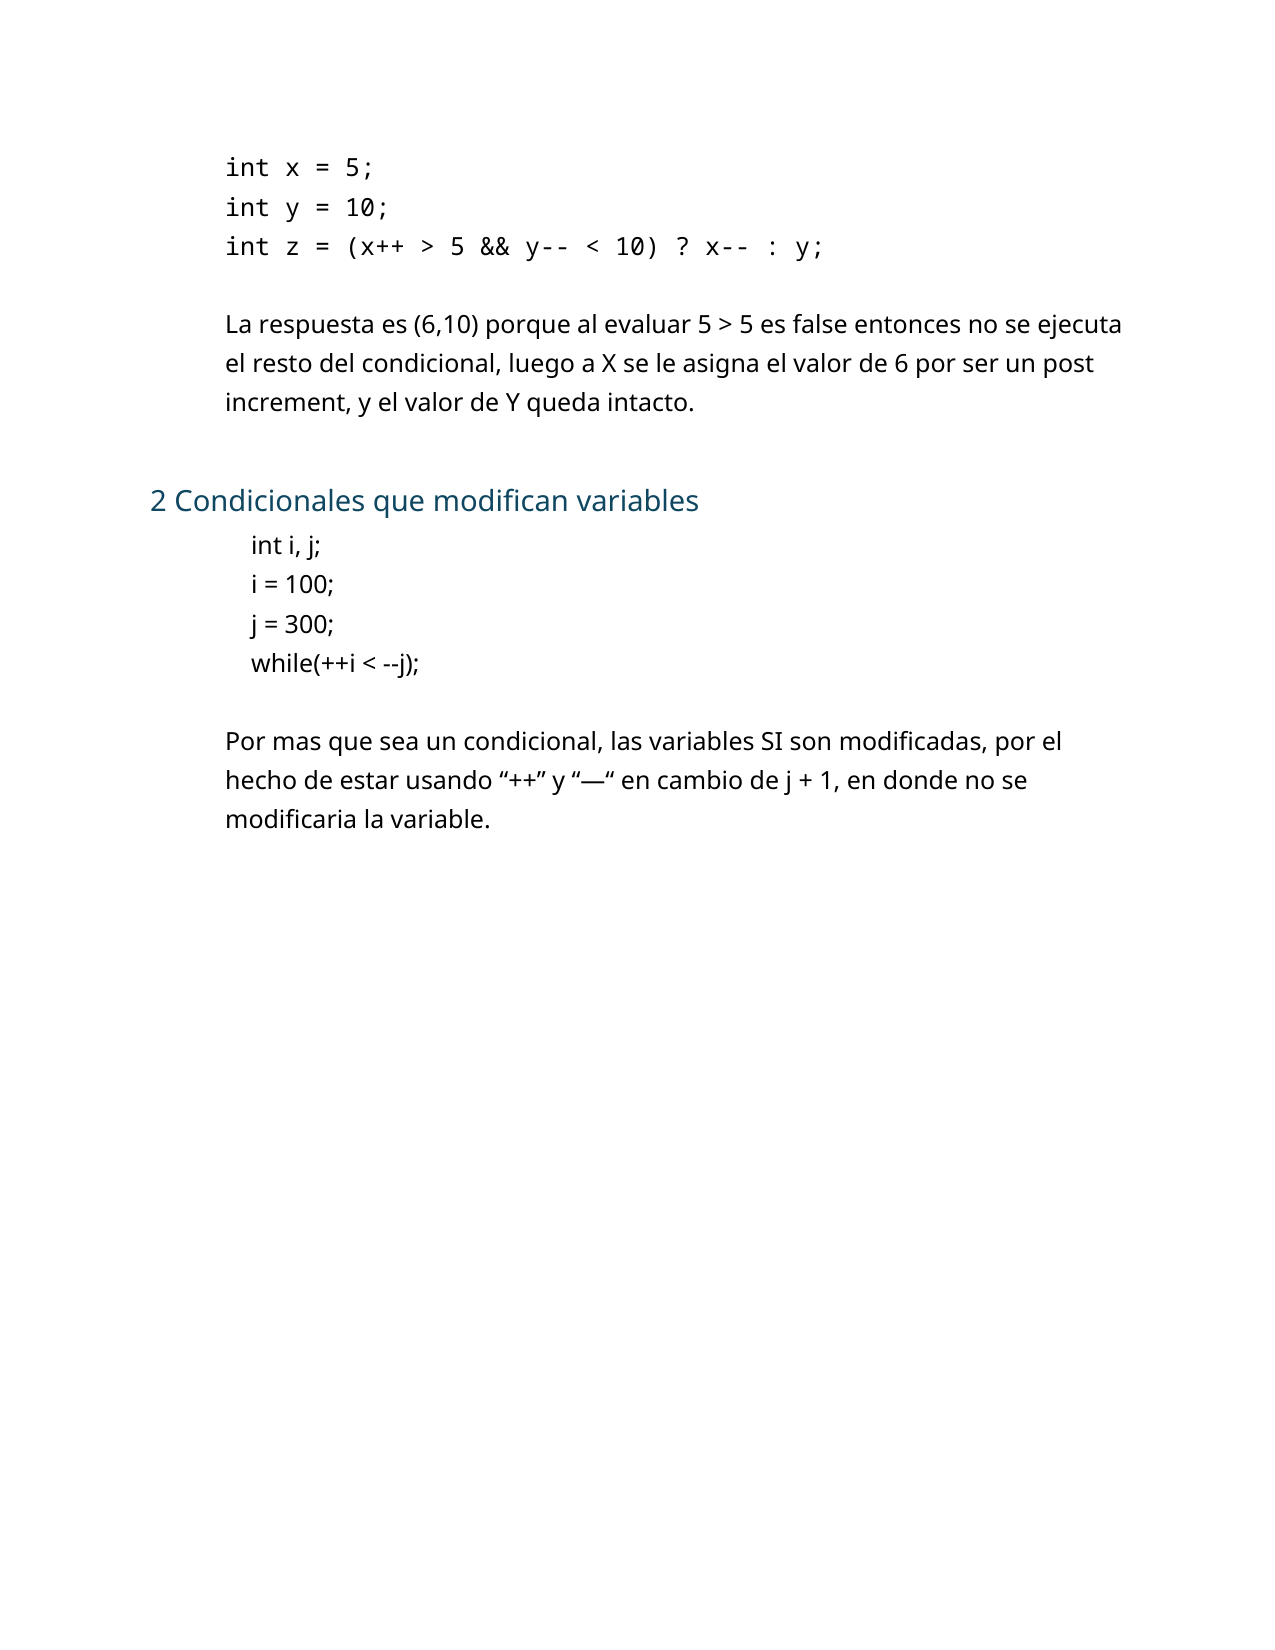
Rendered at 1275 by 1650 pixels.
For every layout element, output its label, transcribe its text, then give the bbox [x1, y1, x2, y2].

text int x = 5; [225, 150, 1125, 184]
text while(++i < --j); [225, 646, 1125, 679]
text i = 100; [225, 567, 1125, 601]
text Por mas que sea un condicional, las variables SI son modificadas, por el hecho de estar usando “++” y “—“ en cambio de j + 1, en donde no se modificaria la variable. [225, 724, 1125, 836]
text La respuesta es (6,10) porque al evaluar 5 > 5 es false entonces no se ejecuta el resto del condicional, luego a X se le asigna el valor de 6 por ser un post increment, y el valor de Y queda intacto. [225, 307, 1125, 419]
text int y = 10; [225, 189, 1125, 223]
subtitle 2 Condicionales que modifican variables [150, 480, 1125, 520]
text j = 300; [225, 606, 1125, 640]
text int i, j; [225, 528, 1125, 562]
text int z = (x++ > 5 && y-- < 10) ? x-- : y; [225, 228, 1125, 262]
